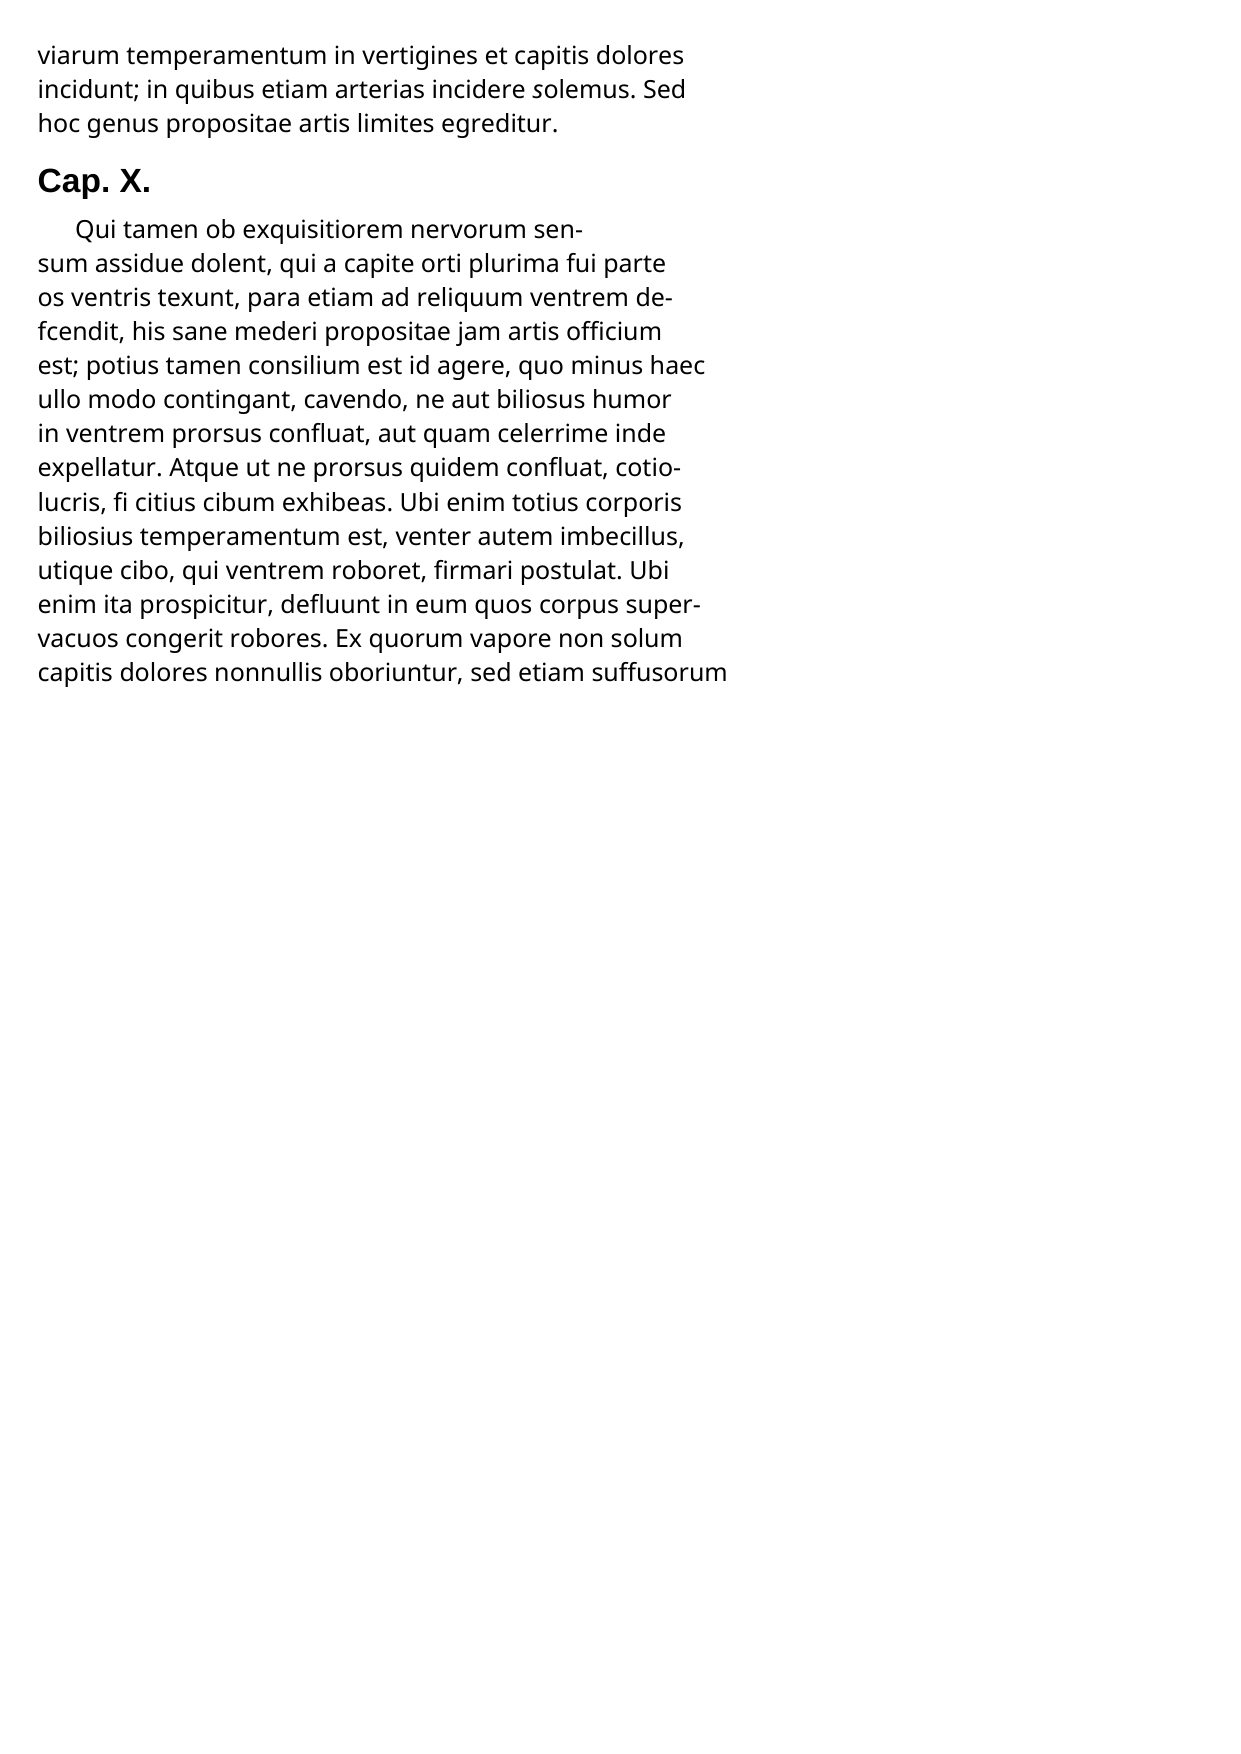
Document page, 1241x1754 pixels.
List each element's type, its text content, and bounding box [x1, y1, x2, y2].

subtitle Cap. X. [37, 161, 1203, 199]
text viarum temperamentum in vertigines et capitis dolores incidunt; in quibus etiam arterias incidere solemus. Sed hoc genus propositae artis limites egreditur. [37, 37, 1203, 140]
text Qui tamen ob exquisitiorem nervorum sen- sum assidue dolent, qui a capite orti plurima fui parte os ventris texunt, para etiam ad reliquum ventrem de- fcendit, his sane mederi propositae jam artis officium est; potius tamen consilium est id agere, quo minus haec ullo modo contingant, cavendo, ne aut biliosus humor in ventrem prorsus confluat, aut quam celerrime inde expellatur. Atque ut ne prorsus quidem confluat, cotio- lucris, fi citius cibum exhibeas. Ubi enim totius corporis biliosius temperamentum est, venter autem imbecillus, utique cibo, qui ventrem roboret, firmari postulat. Ubi enim ita prospicitur, defluunt in eum quos corpus super- vacuos congerit robores. Ex quorum vapore non solum capitis dolores nonnullis oboriuntur, sed etiam suffusorum [37, 212, 1203, 688]
